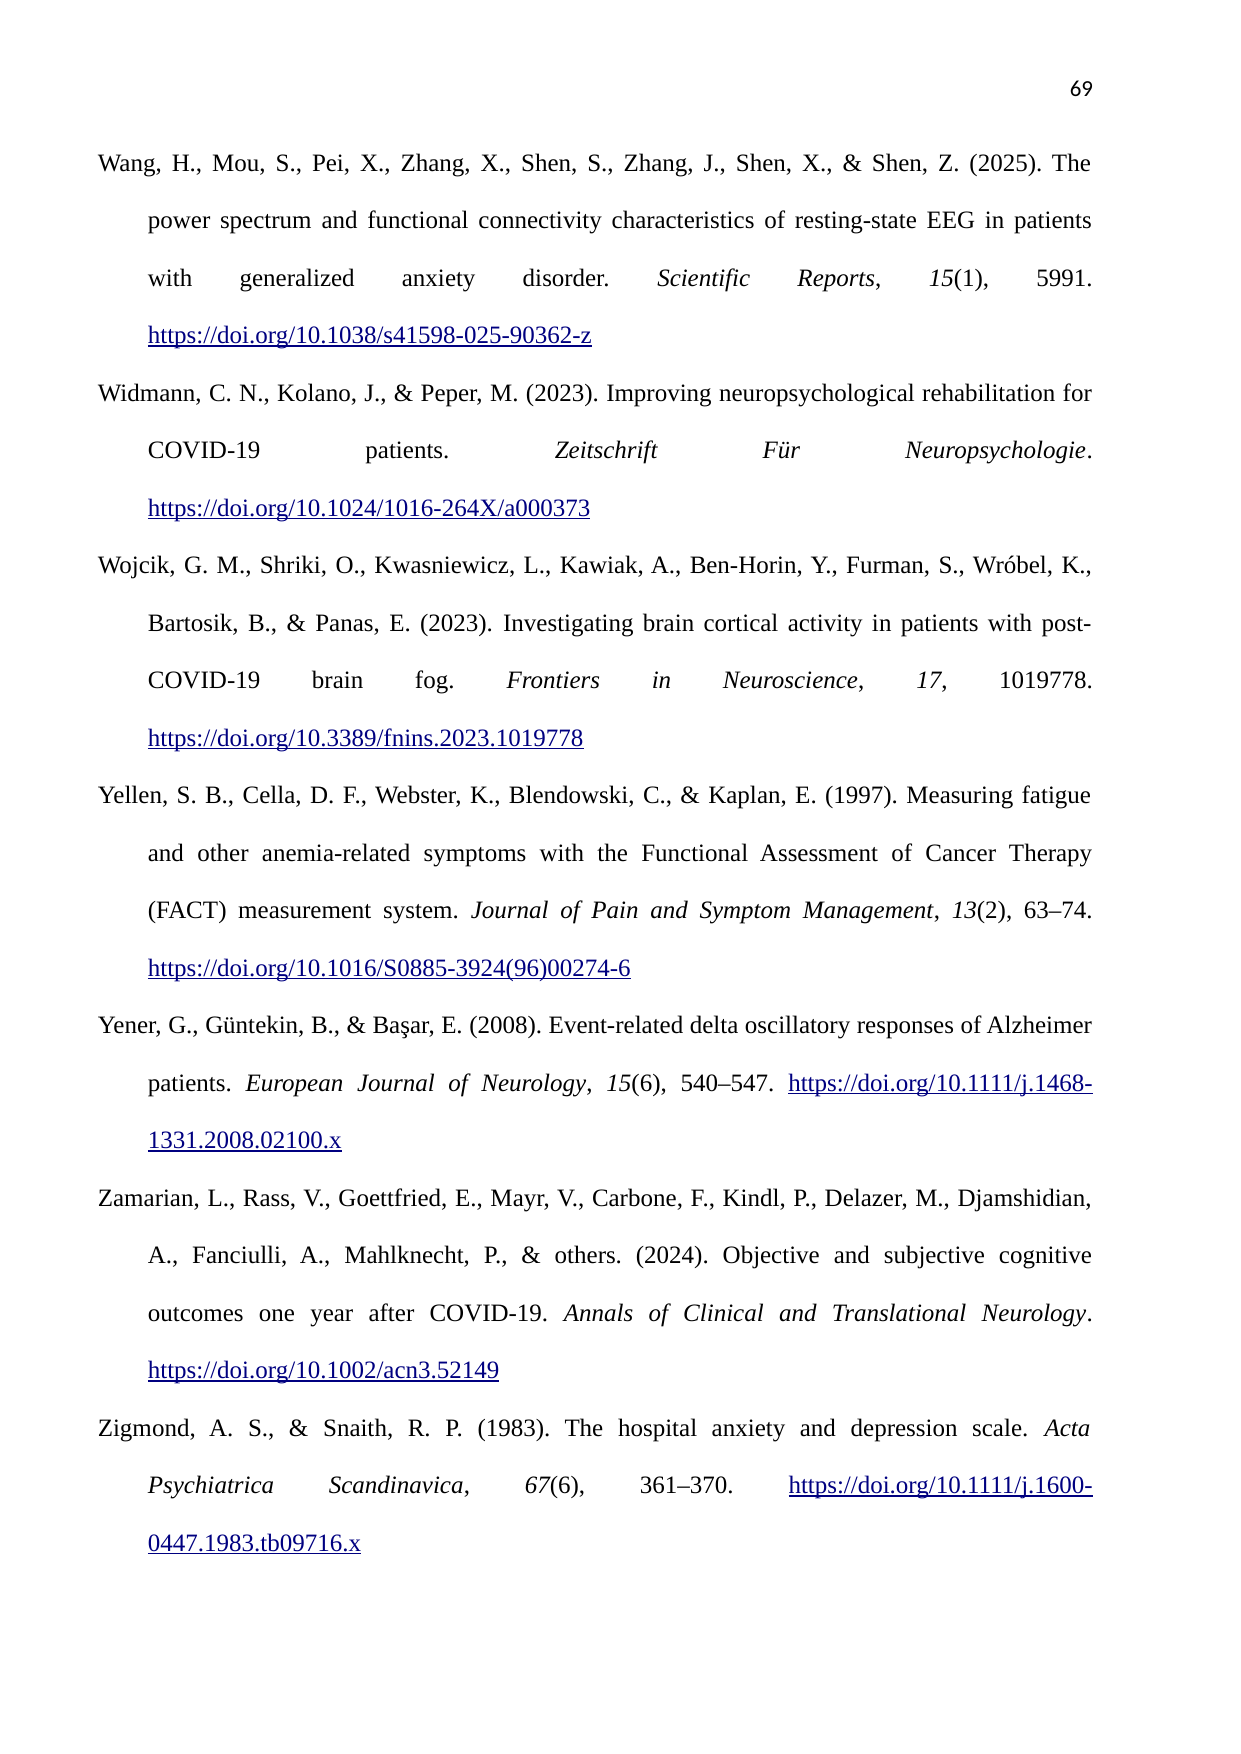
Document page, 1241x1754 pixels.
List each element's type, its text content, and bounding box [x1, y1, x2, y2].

text Wojcik, G. M., Shriki, O., Kwasniewicz, L., Kawiak, A., Ben-Horin, Y., Furman, S., Wróbel, K., Bartosik, B., & Panas, E. (2023). Investigating brain cortical activity in patients with post-COVID-19 brain fog. Frontiers in Neuroscience, 17, 1019778. https://doi.org/10.3389/fnins.2023.1019778 [98, 550, 1093, 751]
text Wang, H., Mou, S., Pei, X., Zhang, X., Shen, S., Zhang, J., Shen, X., & Shen, Z. (2025). The power spectrum and functional connectivity characteristics of resting-state EEG in patients with generalized anxiety disorder. Scientific Reports, 15(1), 5991. https://doi.org/10.1038/s41598-025-90362-z [98, 148, 1093, 349]
text Yellen, S. B., Cella, D. F., Webster, K., Blendowski, C., & Kaplan, E. (1997). Measuring fatigue and other anemia-related symptoms with the Functional Assessment of Cancer Therapy (FACT) measurement system. Journal of Pain and Symptom Management, 13(2), 63–74. https://doi.org/10.1016/S0885-3924(96)00274-6 [98, 780, 1093, 981]
text Widmann, C. N., Kolano, J., & Peper, M. (2023). Improving neuropsychological rehabilitation for COVID-19 patients. Zeitschrift Für Neuropsychologie. https://doi.org/10.1024/1016-264X/a000373 [98, 378, 1093, 521]
text Zamarian, L., Rass, V., Goettfried, E., Mayr, V., Carbone, F., Kindl, P., Delazer, M., Djamshidian, A., Fanciulli, A., Mahlknecht, P., & others. (2024). Objective and subjective cognitive outcomes one year after COVID-19. Annals of Clinical and Translational Neurology. https://doi.org/10.1002/acn3.52149 [98, 1183, 1093, 1384]
text Zigmond, A. S., & Snaith, R. P. (1983). The hospital anxiety and depression scale. Acta Psychiatrica Scandinavica, 67(6), 361–370. https://doi.org/10.1111/j.1600-0447.1983.tb09716.x [98, 1413, 1093, 1556]
text Yener, G., Güntekin, B., & Başar, E. (2008). Event-related delta oscillatory responses of Alzheimer patients. European Journal of Neurology, 15(6), 540–547. https://doi.org/10.1111/j.1468-1331.2008.02100.x [98, 1010, 1093, 1154]
